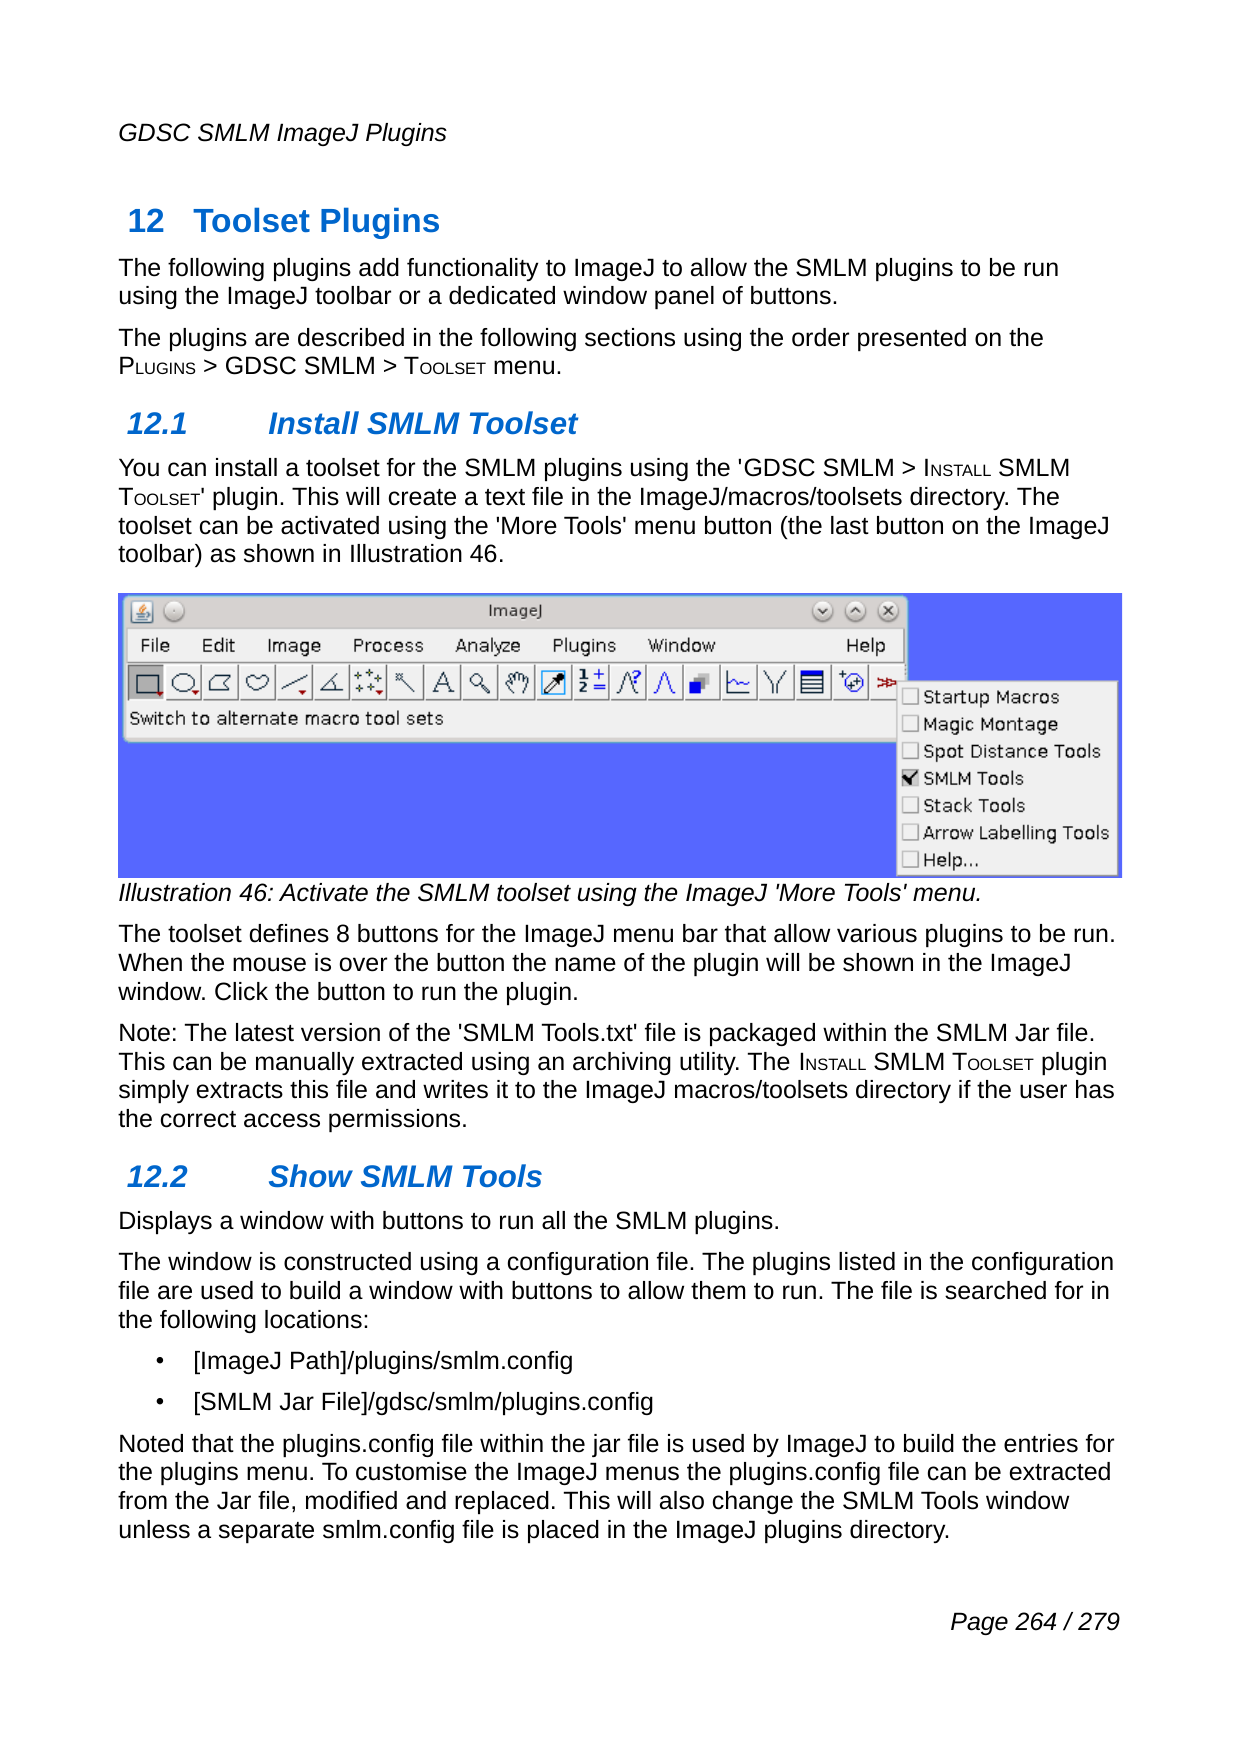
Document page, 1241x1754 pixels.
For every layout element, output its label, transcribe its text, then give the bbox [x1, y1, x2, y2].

subtitle Toolset Plugins [118, 201, 1122, 240]
text Illustration 46: Activate the SMLM toolset using the ImageJ 'More Tools' menu. [118, 878, 1122, 907]
list [ImageJ Path]/plugins/smlm.config [156, 1346, 1122, 1375]
picture [118, 593, 1123, 878]
subtitle Install SMLM Toolset [118, 405, 1122, 441]
text The toolset defines 8 buttons for the ImageJ menu bar that allow various plugins to be run. When the mouse is over the button the name of the plugin will be shown in the ImageJ window. Click the button to run the plugin. [118, 919, 1122, 1005]
text The window is constructed using a configuration file. The plugins listed in the configuration file are used to build a window with buttons to allow them to run. The file is searched for in the following locations: [118, 1247, 1122, 1333]
text Displays a window with buttons to run all the SMLM plugins. [118, 1206, 1122, 1235]
text The following plugins add functionality to ImageJ to allow the SMLM plugins to be run using the ImageJ toolbar or a dedicated window panel of buttons. [118, 252, 1122, 310]
text You can install a toolset for the SMLM plugins using the 'GDSC SMLM > Install SMLM Toolset' plugin. This will create a text file in the ImageJ/macros/toolsets directory. The toolset can be activated using the 'More Tools' menu button (the last button on the ImageJ toolbar) as shown in Illustration 46. [118, 453, 1122, 568]
subtitle Show SMLM Tools [118, 1158, 1122, 1193]
text The plugins are described in the following sections using the order presented on the Plugins > GDSC SMLM > Toolset menu. [118, 322, 1122, 380]
list [SMLM Jar File]/gdsc/smlm/plugins.config [156, 1387, 1122, 1416]
text Note: The latest version of the 'SMLM Tools.txt' file is packaged within the SMLM Jar file. This can be manually extracted using an archiving utility. The Install SMLM Toolset plugin simply extracts this file and writes it to the ImageJ macros/toolsets directory if the user has the correct access permissions. [118, 1018, 1122, 1133]
text Noted that the plugins.config file within the jar file is used by ImageJ to build the entries for the plugins menu. To customise the ImageJ menus the plugins.config file can be extracted from the Jar file, modified and replaced. This will also change the SMLM Tools window unless a separate smlm.config file is placed in the ImageJ plugins directory. [118, 1429, 1122, 1544]
